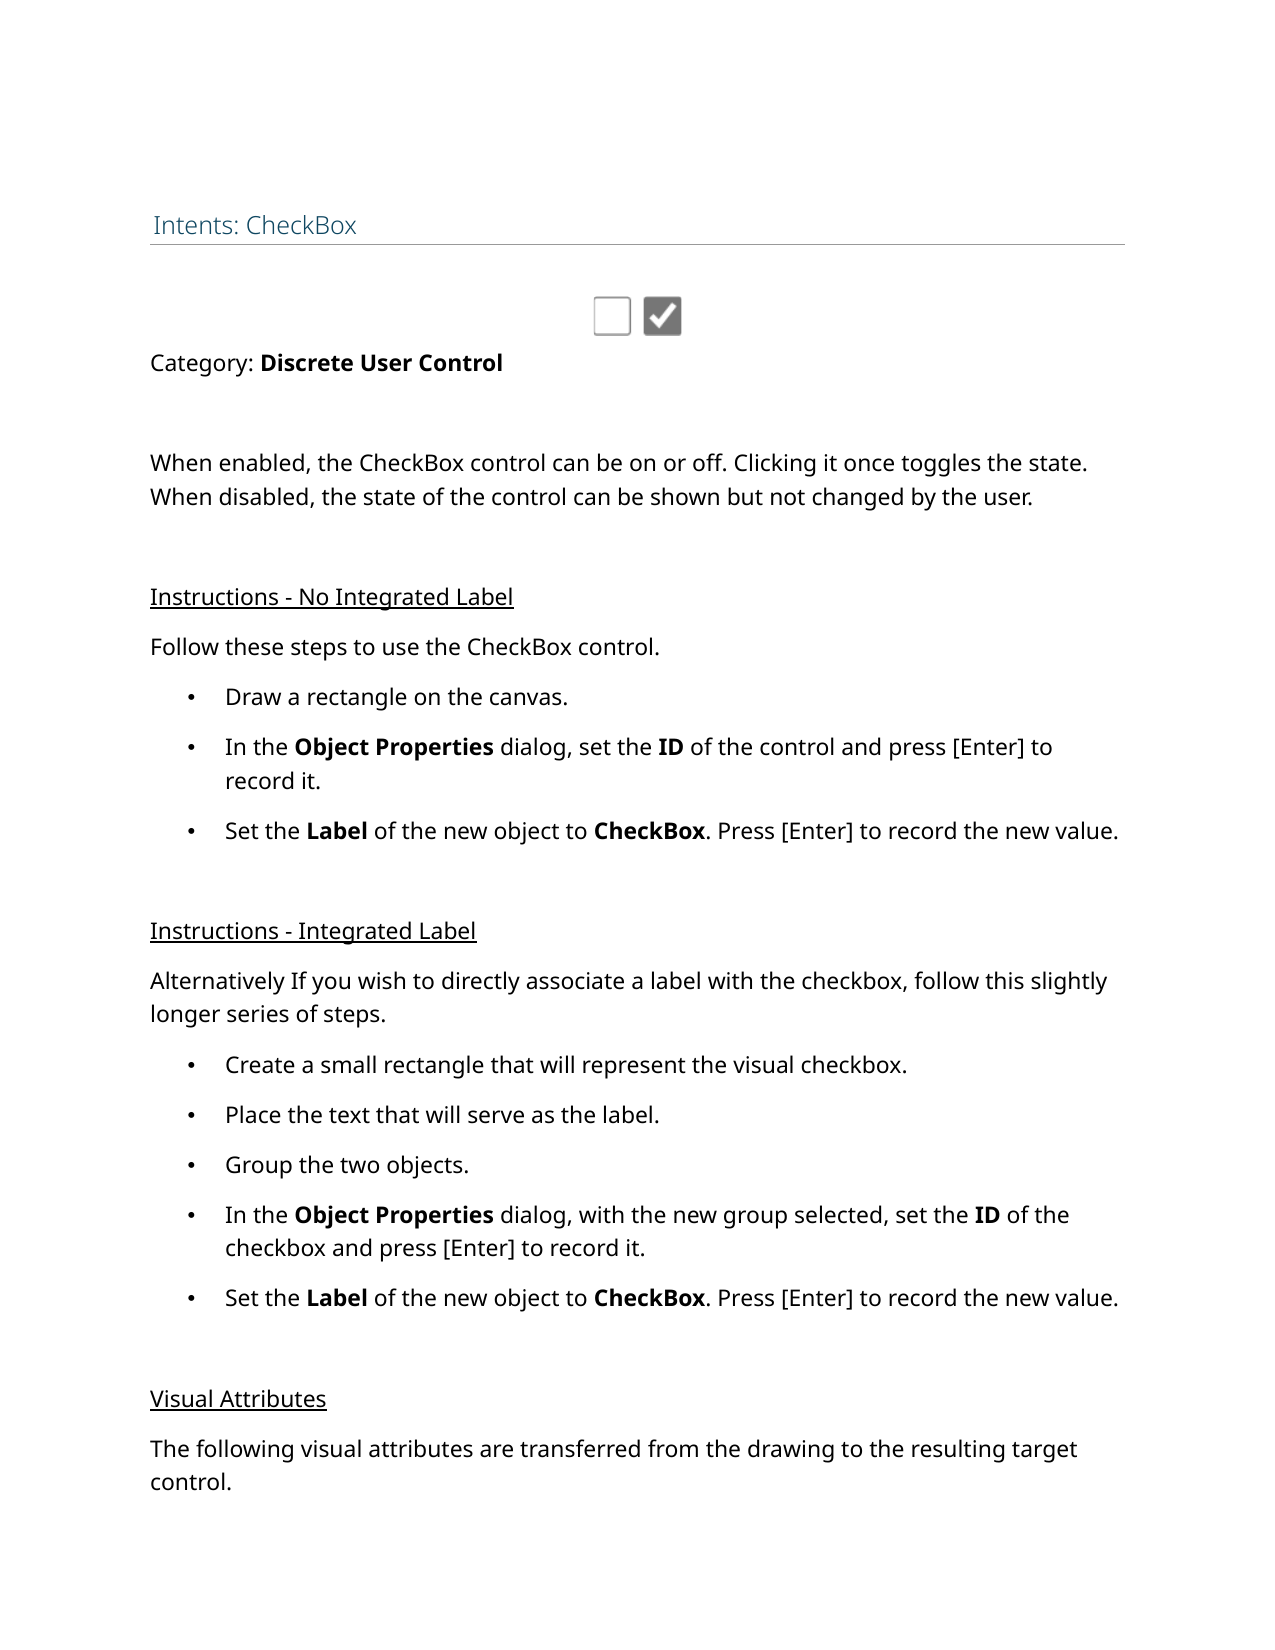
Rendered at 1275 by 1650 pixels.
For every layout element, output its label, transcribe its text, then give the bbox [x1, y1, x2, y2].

text Visual Attributes [150, 1383, 1125, 1414]
list Set the Label of the new object to CheckBox. Press [Enter] to record the new value. [187, 815, 1125, 846]
text Alternatively If you wish to directly associate a label with the checkbox, follow this slightly longer series of steps. [150, 965, 1125, 1030]
text Follow these steps to use the CheckBox control. [150, 631, 1125, 662]
list Set the Label of the new object to CheckBox. Press [Enter] to record the new value. [187, 1282, 1125, 1314]
subtitle Intents: CheckBox [150, 204, 1125, 244]
picture [593, 296, 682, 336]
text Instructions - Integrated Label [150, 915, 1125, 946]
text Instructions - No Integrated Label [150, 581, 1125, 612]
list In the Object Properties dialog, with the new group selected, set the ID of the checkbox and press [Enter] to record it. [187, 1199, 1125, 1263]
text The following visual attributes are transferred from the drawing to the resulting target control. [150, 1433, 1125, 1497]
list Place the text that will serve as the label. [187, 1099, 1125, 1130]
list In the Object Properties dialog, set the ID of the control and press [Enter] to record it. [187, 731, 1125, 796]
text When enabled, the CheckBox control can be on or off. Clicking it once toggles the state. When disabled, the state of the control can be shown but not changed by the user. [150, 447, 1125, 512]
list Create a small rectangle that will represent the visual checkbox. [187, 1048, 1125, 1080]
list Draw a rectangle on the canvas. [187, 681, 1125, 712]
text Category: Discrete User Control [150, 347, 1125, 378]
list Group the two objects. [187, 1149, 1125, 1180]
